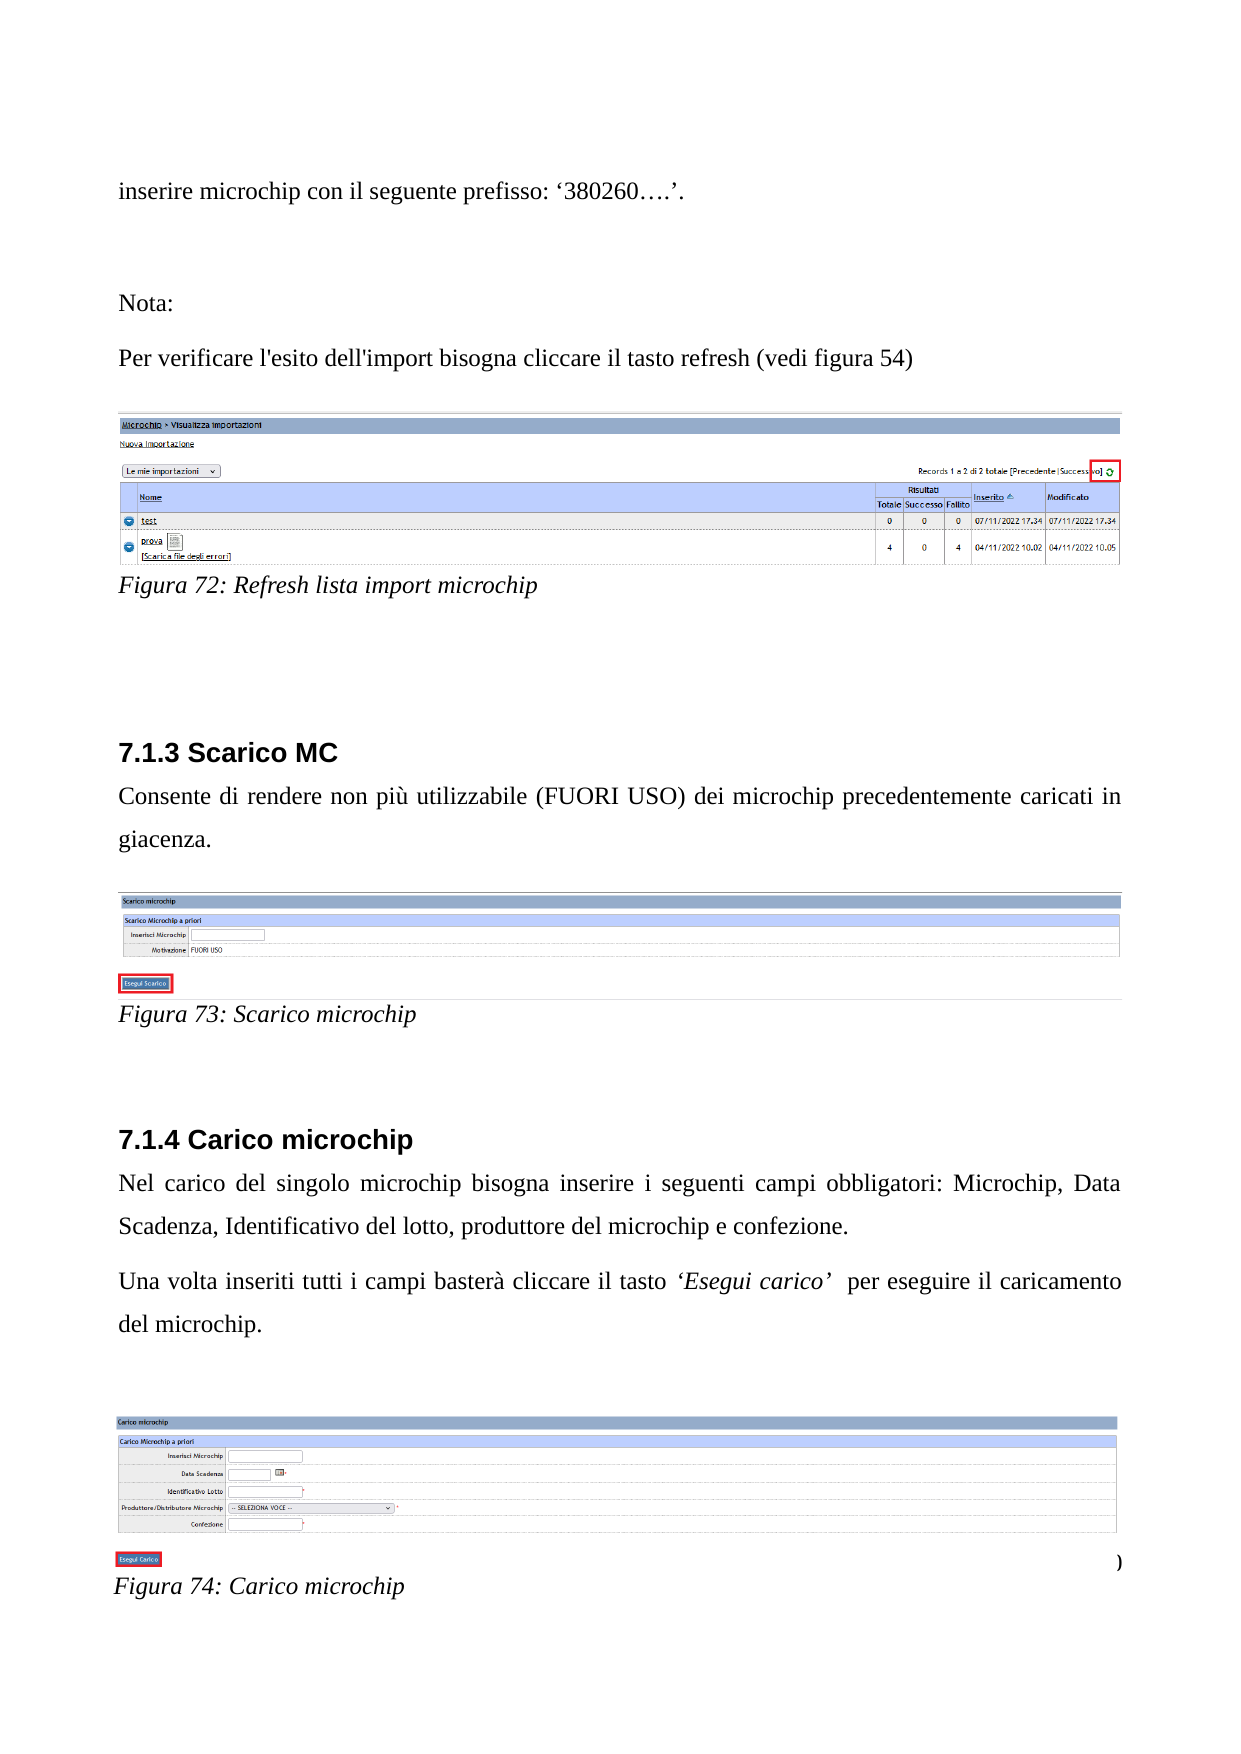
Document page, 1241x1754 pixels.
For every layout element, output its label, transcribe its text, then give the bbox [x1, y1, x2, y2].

text Consente di rendere non più utilizzabile (FUORI USO) dei microchip precedentemente caricati in giacenza. [118, 781, 1122, 853]
text Una volta inseriti tutti i campi basterà cliccare il tasto ‘Esegui carico’ per eseguire il caricamento del microchip. [118, 1266, 1122, 1338]
text Figura 72: Refresh lista import microchip [118, 570, 1122, 598]
text Nota: [118, 288, 1122, 316]
picture [118, 411, 1123, 570]
subtitle 7.1.3 Scarico MC [118, 737, 1122, 768]
subtitle 7.1.4 Carico microchip [118, 1123, 1122, 1155]
picture [113, 1416, 1118, 1572]
text inserire microchip con il seguente prefisso: ‘380260….’. [118, 176, 1122, 205]
text Figura 73: Scarico microchip [118, 1000, 1122, 1028]
text Per verificare l'esito dell'import bisogna cliccare il tasto refresh (vedi figura 54) [118, 343, 1122, 372]
text Nel carico del singolo microchip bisogna inserire i seguenti campi obbligatori: Microchip, Data Scadenza, Identificativo del lotto, produttore del microchip e confezione. [118, 1168, 1122, 1239]
text Figura 74: Carico microchip [113, 1572, 1117, 1600]
